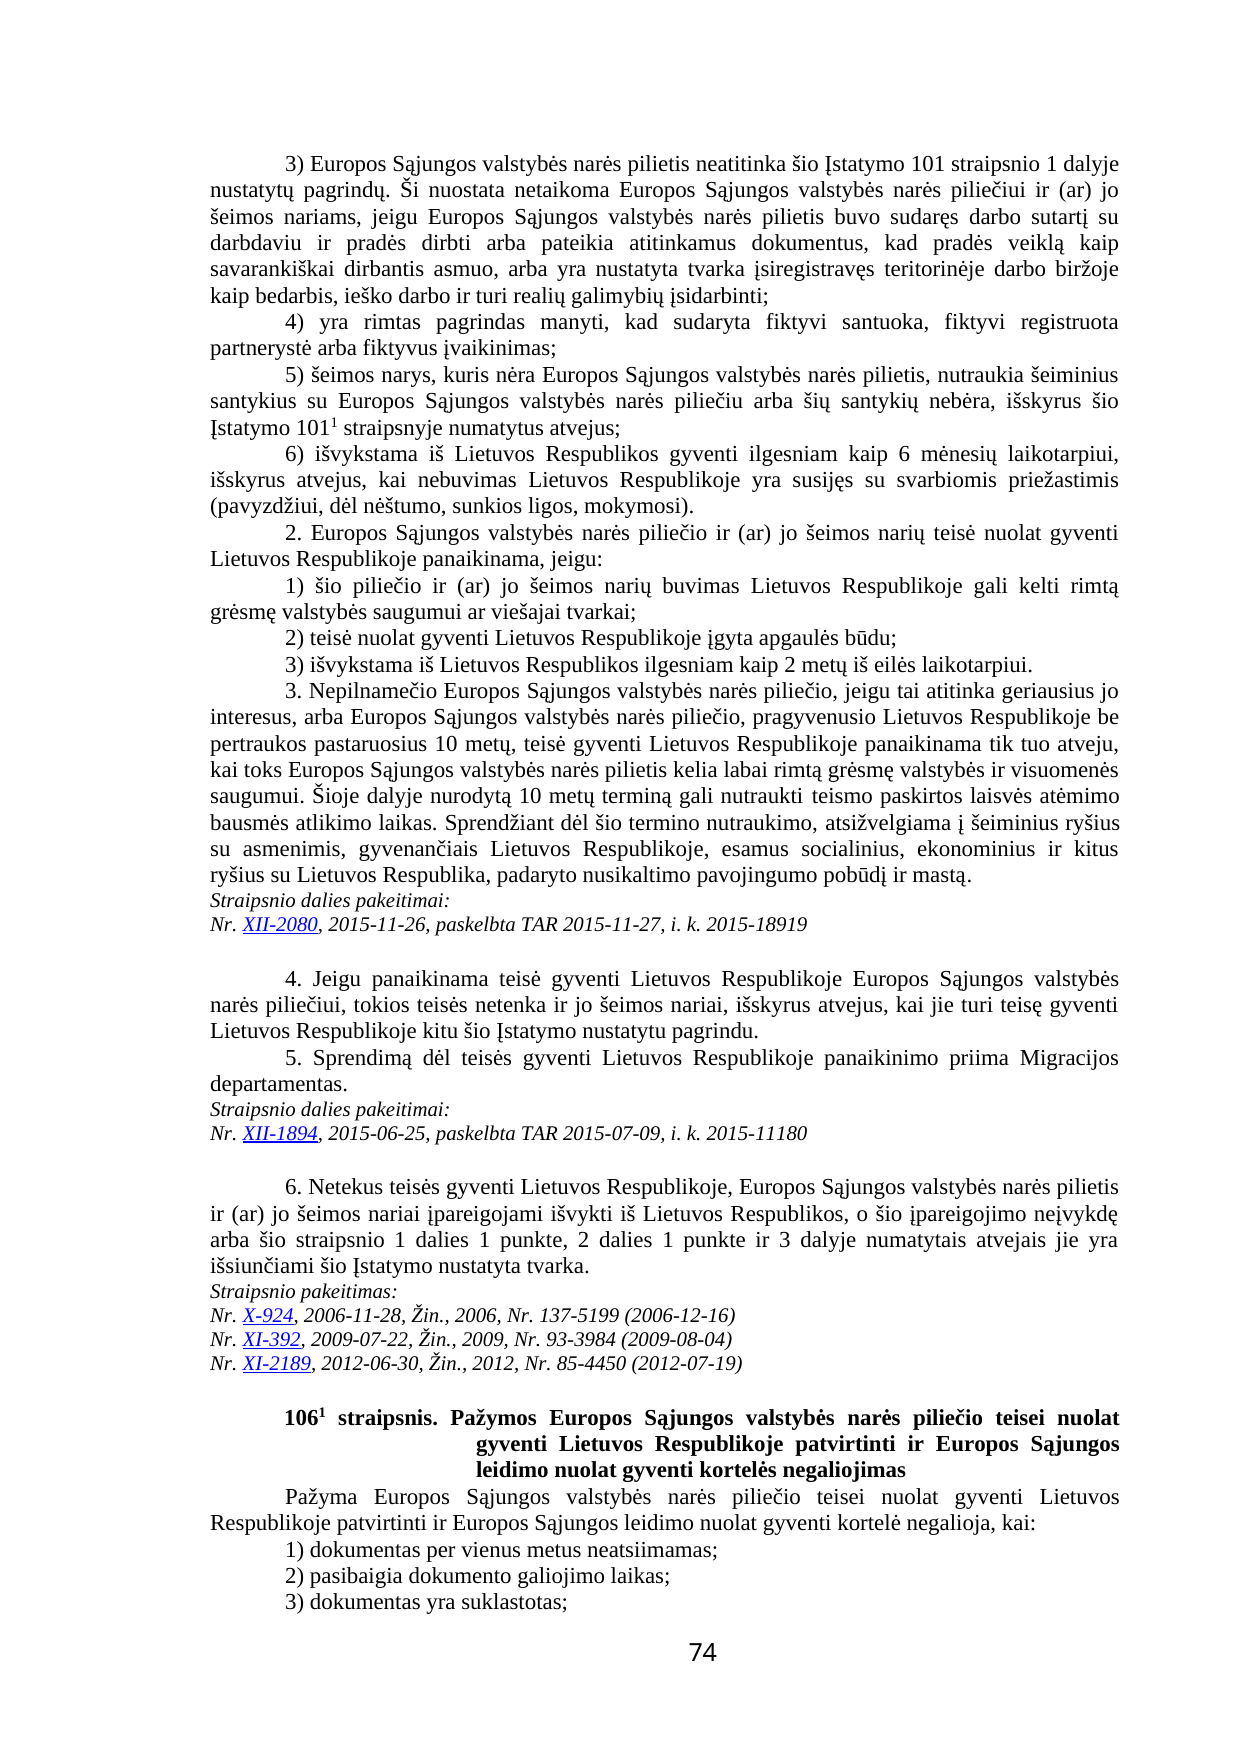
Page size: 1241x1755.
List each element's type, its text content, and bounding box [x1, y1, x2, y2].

text Nr. X-924, 2006-11-28, Žin., 2006, Nr. 137-5199 (2006-12-16) [210, 1303, 1120, 1327]
text 2. Europos Sąjungos valstybės narės piliečio ir (ar) jo šeimos narių teisė nuolat gyventi Lietuvos Respublikoje panaikinama, jeigu: [210, 519, 1120, 572]
text 3. Nepilnamečio Europos Sąjungos valstybės narės piliečio, jeigu tai atitinka geriausius jo interesus, arba Europos Sąjungos valstybės narės piliečio, pragyvenusio Lietuvos Respublikoje be pertraukos pastaruosius 10 metų, teisė gyventi Lietuvos Respublikoje panaikinama tik tuo atveju, kai toks Europos Sąjungos valstybės narės pilietis kelia labai rimtą grėsmę valstybės ir visuomenės saugumui. Šioje dalyje nurodytą 10 metų terminą gali nutraukti teismo paskirtos laisvės atėmimo bausmės atlikimo laikas. Sprendžiant dėl šio termino nutraukimo, atsižvelgiama į šeiminius ryšius su asmenimis, gyvenančiais Lietuvos Respublikoje, esamus socialinius, ekonominius ir kitus ryšius su Lietuvos Respublika, padaryto nusikaltimo pavojingumo pobūdį ir mastą. [210, 677, 1120, 888]
text Pažyma Europos Sąjungos valstybės narės piliečio teisei nuolat gyventi Lietuvos Respublikoje patvirtinti ir Europos Sąjungos leidimo nuolat gyventi kortelė negalioja, kai: [210, 1483, 1120, 1536]
text Straipsnio pakeitimas: [210, 1279, 1120, 1303]
text 3) dokumentas yra suklastotas; [210, 1588, 1120, 1615]
text 4) yra rimtas pagrindas manyti, kad sudaryta fiktyvi santuoka, fiktyvi registruota partnerystė arba fiktyvus įvaikinimas; [210, 308, 1120, 361]
text Nr. XII-1894, 2015-06-25, paskelbta TAR 2015-07-09, i. k. 2015-11180 [210, 1121, 1120, 1145]
text 6) išvykstama iš Lietuvos Respublikos gyventi ilgesniam kaip 6 mėnesių laikotarpiui, išskyrus atvejus, kai nebuvimas Lietuvos Respublikoje yra susijęs su svarbiomis priežastimis (pavyzdžiui, dėl nėštumo, sunkios ligos, mokymosi). [210, 440, 1120, 519]
text 2) teisė nuolat gyventi Lietuvos Respublikoje įgyta apgaulės būdu; [210, 624, 1120, 651]
text 5) šeimos narys, kuris nėra Europos Sąjungos valstybės narės pilietis, nutraukia šeiminius santykius su Europos Sąjungos valstybės narės piliečiu arba šių santykių nebėra, išskyrus šio Įstatymo 1011 straipsnyje numatytus atvejus; [210, 361, 1120, 440]
text 5. Sprendimą dėl teisės gyventi Lietuvos Respublikoje panaikinimo priima Migracijos departamentas. [210, 1044, 1120, 1097]
text Nr. XI-2189, 2012-06-30, Žin., 2012, Nr. 85-4450 (2012-07-19) [210, 1351, 1120, 1375]
text 3) išvykstama iš Lietuvos Respublikos ilgesniam kaip 2 metų iš eilės laikotarpiui. [210, 651, 1120, 677]
text 1061 straipsnis. Pažymos Europos Sąjungos valstybės narės piliečio teisei nuolat gyventi Lietuvos Respublikoje patvirtinti ir Europos Sąjungos leidimo nuolat gyventi kortelės negaliojimas [284, 1404, 1120, 1483]
text Straipsnio dalies pakeitimai: [210, 888, 1120, 912]
text Straipsnio dalies pakeitimai: [210, 1097, 1120, 1121]
text 3) Europos Sąjungos valstybės narės pilietis neatitinka šio Įstatymo 101 straipsnio 1 dalyje nustatytų pagrindų. Ši nuostata netaikoma Europos Sąjungos valstybės narės piliečiui ir (ar) jo šeimos nariams, jeigu Europos Sąjungos valstybės narės pilietis buvo sudaręs darbo sutartį su darbdaviu ir pradės dirbti arba pateikia atitinkamus dokumentus, kad pradės veiklą kaip savarankiškai dirbantis asmuo, arba yra nustatyta tvarka įsiregistravęs teritorinėje darbo biržoje kaip bedarbis, ieško darbo ir turi realių galimybių įsidarbinti; [210, 150, 1120, 308]
text 1) dokumentas per vienus metus neatsiimamas; [210, 1536, 1120, 1562]
text 6. Netekus teisės gyventi Lietuvos Respublikoje, Europos Sąjungos valstybės narės pilietis ir (ar) jo šeimos nariai įpareigojami išvykti iš Lietuvos Respublikos, o šio įpareigojimo neįvykdę arba šio straipsnio 1 dalies 1 punkte, 2 dalies 1 punkte ir 3 dalyje numatytais atvejais jie yra išsiunčiami šio Įstatymo nustatyta tvarka. [210, 1173, 1120, 1279]
text 4. Jeigu panaikinama teisė gyventi Lietuvos Respublikoje Europos Sąjungos valstybės narės piliečiui, tokios teisės netenka ir jo šeimos nariai, išskyrus atvejus, kai jie turi teisę gyventi Lietuvos Respublikoje kitu šio Įstatymo nustatytu pagrindu. [210, 965, 1120, 1044]
text 1) šio piliečio ir (ar) jo šeimos narių buvimas Lietuvos Respublikoje gali kelti rimtą grėsmę valstybės saugumui ar viešajai tvarkai; [210, 572, 1120, 624]
text 2) pasibaigia dokumento galiojimo laikas; [210, 1562, 1120, 1588]
text Nr. XI-392, 2009-07-22, Žin., 2009, Nr. 93-3984 (2009-08-04) [210, 1327, 1120, 1351]
text Nr. XII-2080, 2015-11-26, paskelbta TAR 2015-11-27, i. k. 2015-18919 [210, 912, 1120, 936]
